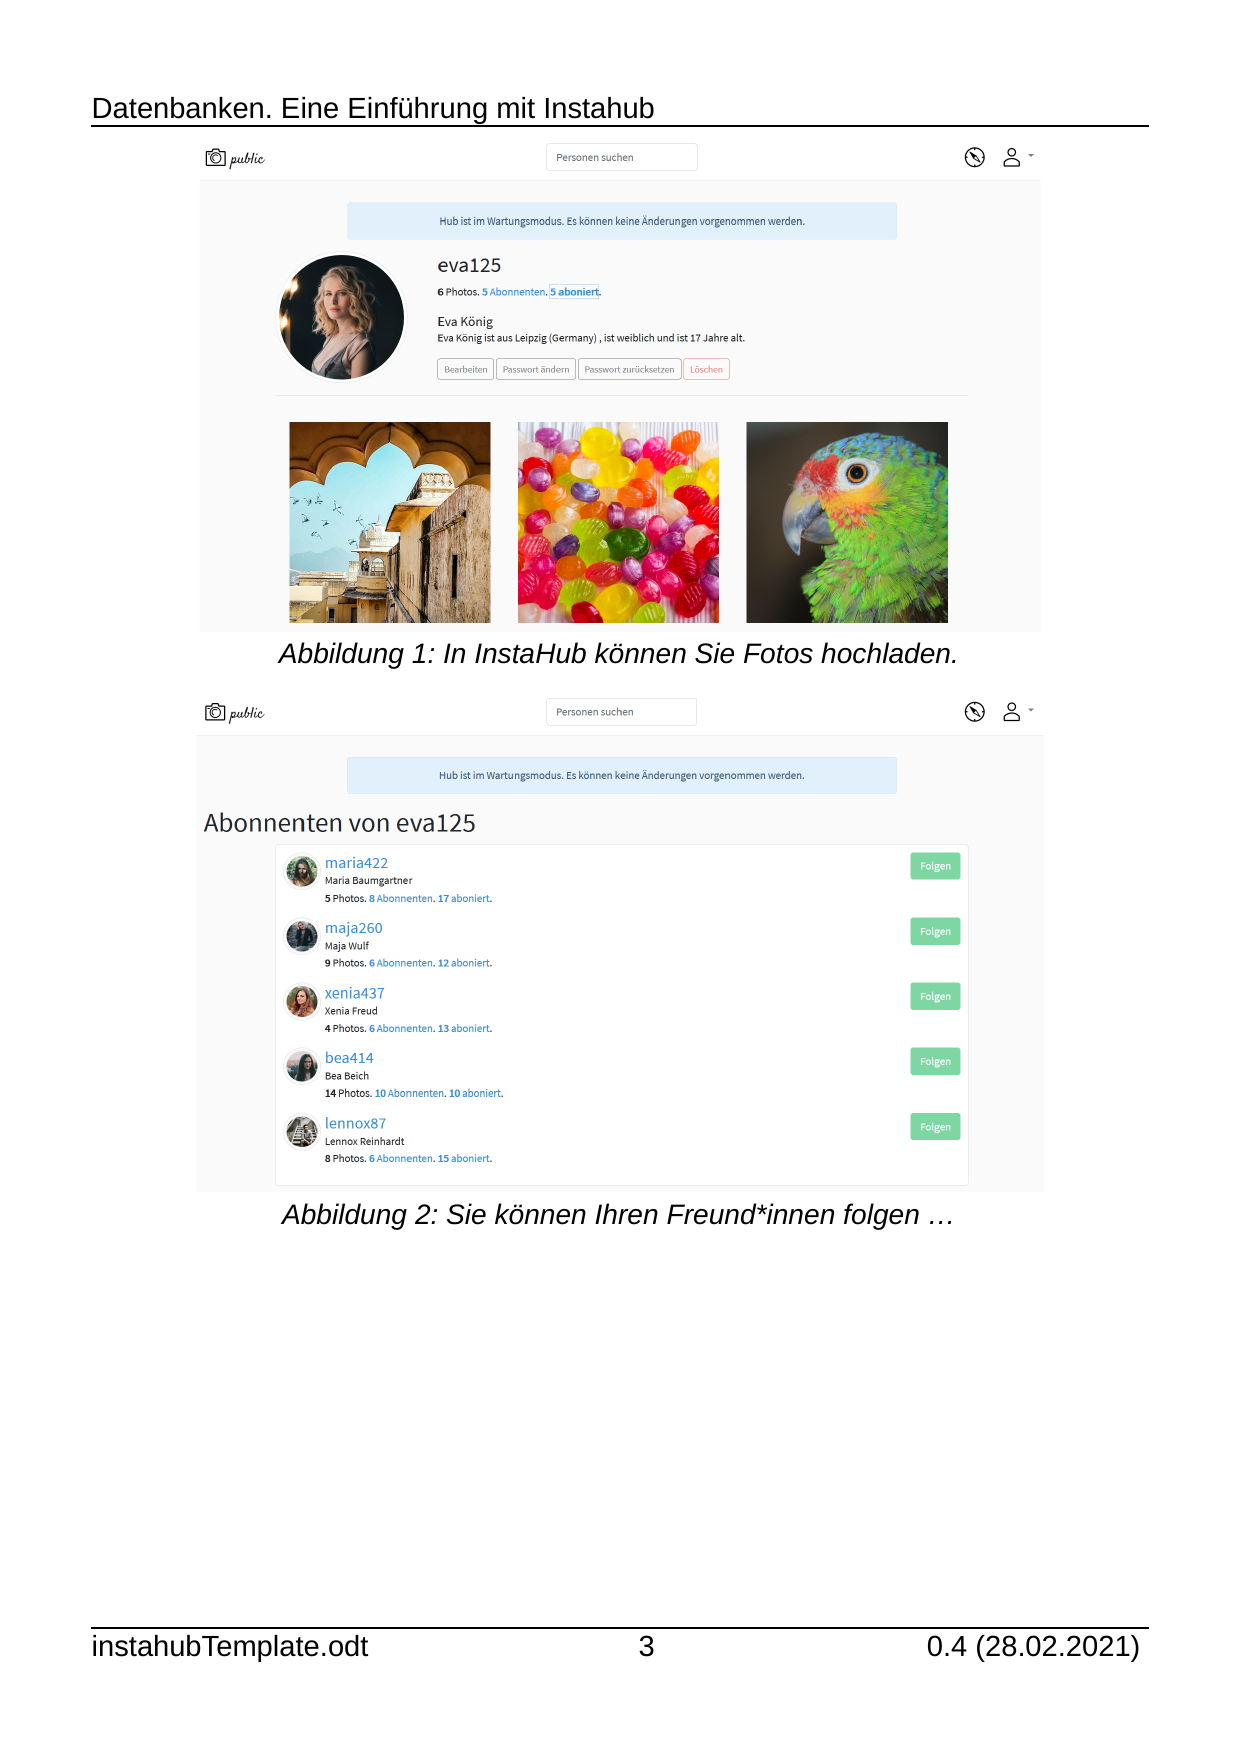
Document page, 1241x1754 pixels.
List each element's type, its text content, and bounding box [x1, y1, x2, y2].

picture [196, 693, 1044, 1192]
text Abbildung 1: In InstaHub können Sie Fotos hochladen. [91, 637, 1149, 670]
picture [199, 138, 1041, 632]
text Abbildung 2: Sie können Ihren Freund*innen folgen … [91, 1198, 1149, 1230]
